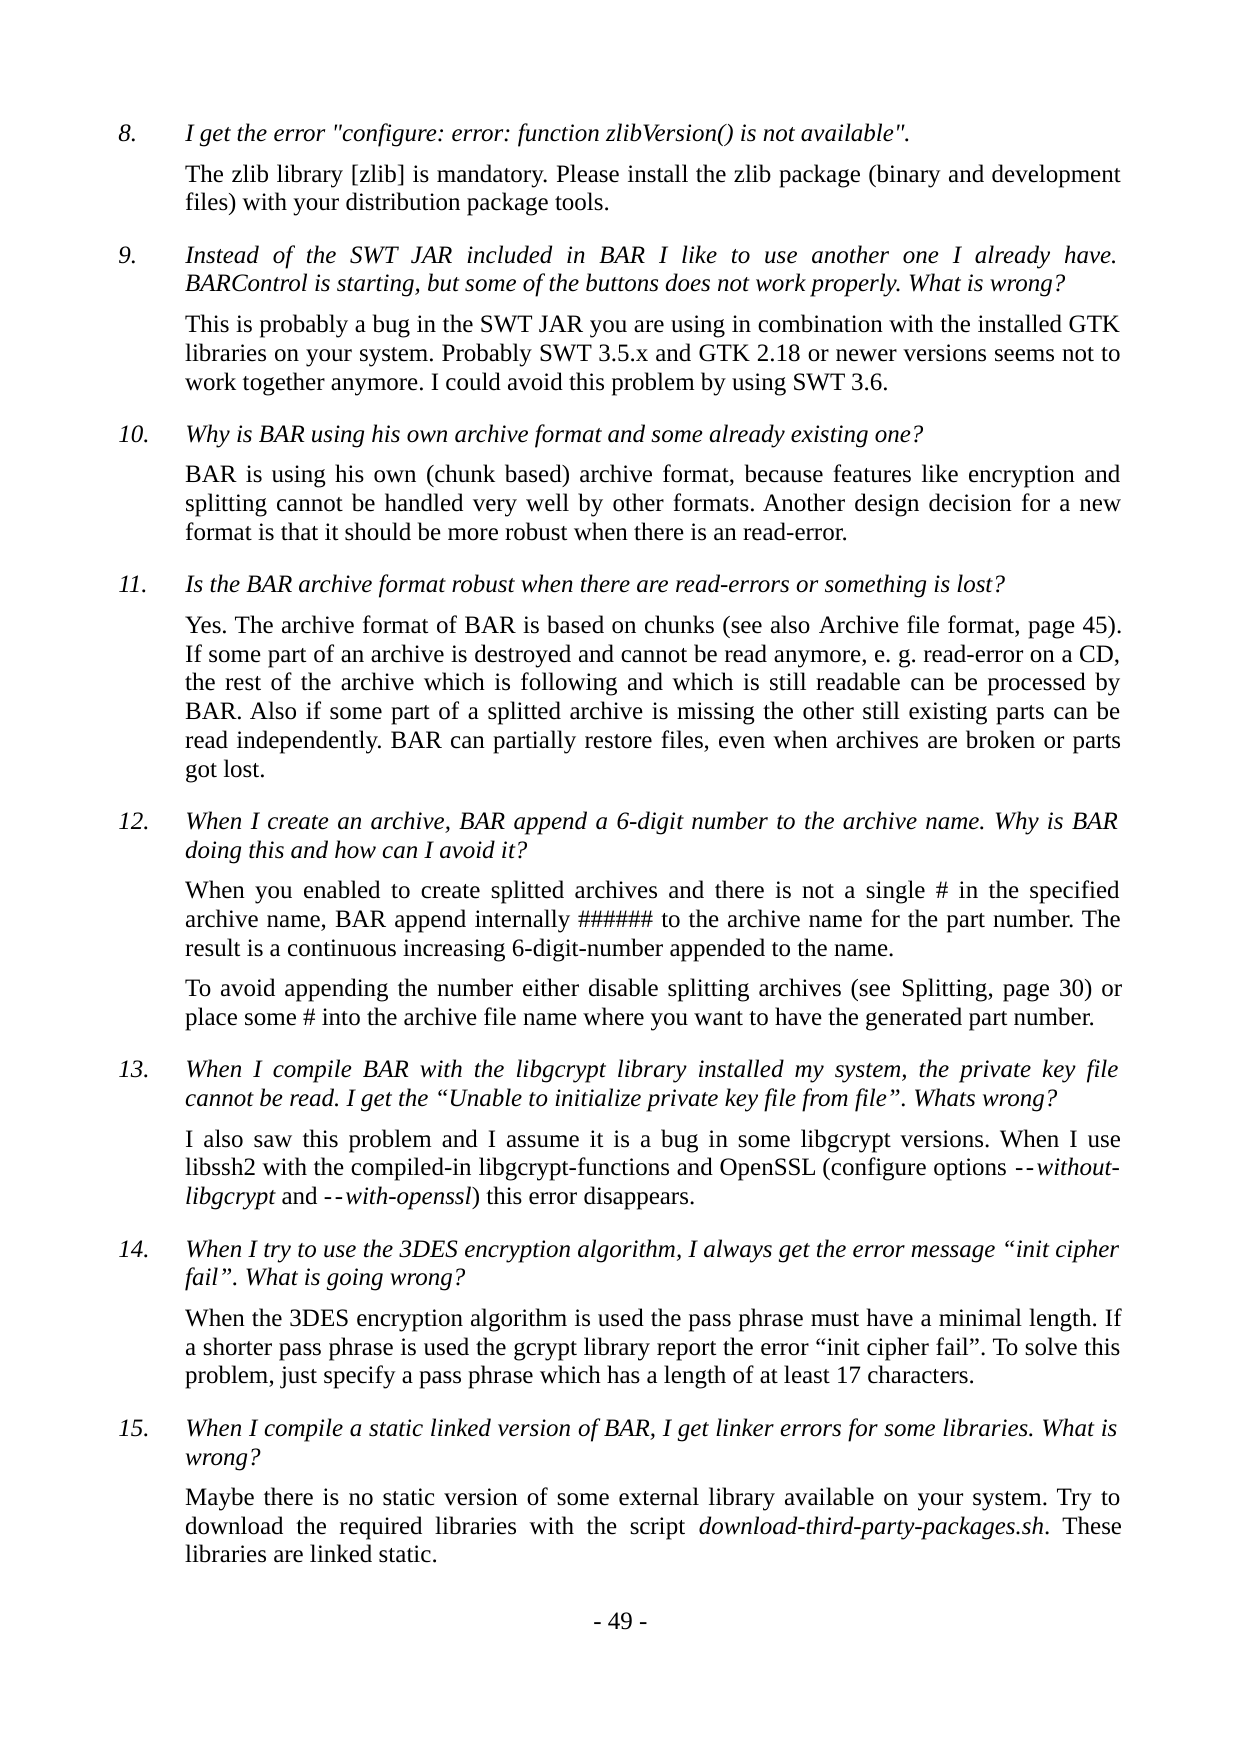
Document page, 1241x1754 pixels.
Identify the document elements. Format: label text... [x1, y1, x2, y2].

text To avoid appending the number either disable splitting archives (see Splitting, page 30) or place some # into the archive file name where you want to have the generated part number. [185, 973, 1122, 1031]
list Is the BAR archive format robust when there are read-errors or something is lost? [118, 569, 1122, 598]
list When I compile a static linked version of BAR, I get linker errors for some libraries. What is wrong? [118, 1413, 1122, 1470]
text The zlib library [zlib] is mandatory. Please install the zlib package (binary and development files) with your distribution package tools. [185, 159, 1122, 216]
list When I create an archive, BAR append a 6-digit number to the archive name. Why is BAR doing this and how can I avoid it? [118, 806, 1122, 863]
list When I try to use the 3DES encryption algorithm, I always get the error message “init cipher fail”. What is going wrong? [118, 1234, 1122, 1291]
text This is probably a bug in the SWT JAR you are using in combination with the installed GTK libraries on your system. Probably SWT 3.5.x and GTK 2.18 or newer versions seems not to work together anymore. I could avoid this problem by using SWT 3.6. [185, 309, 1122, 395]
text Yes. The archive format of BAR is based on chunks (see also Archive file format, page 46). If some part of an archive is destroyed and cannot be read anymore, e. g. read-error on a CD, the rest of the archive which is following and which is still readable can be processed by BAR. Also if some part of a splitted archive is missing the other still existing parts can be read independently. BAR can partially restore files, even when archives are broken or parts got lost. [185, 610, 1122, 782]
text BAR is using his own (chunk based) archive format, because features like encryption and splitting cannot be handled very well by other formats. Another design decision for a new format is that it should be more robust when there is an read-error. [185, 459, 1122, 546]
list When I compile BAR with the libgcrypt library installed my system, the private key file cannot be read. I get the “Unable to initialize private key file from file”. Whats wrong? [118, 1054, 1122, 1112]
text Maybe there is no static version of some external library available on your system. Try to download the required libraries with the script download-third-party-packages.sh. These libraries are linked static. [185, 1482, 1122, 1568]
list I get the error "configure: error: function zlibVersion() is not available". [118, 118, 1122, 147]
text When the 3DES encryption algorithm is used the pass phrase must have a minimal length. If a shorter pass phrase is used the gcrypt library report the error “init cipher fail”. To solve this problem, just specify a pass phrase which has a length of at least 17 characters. [185, 1303, 1122, 1389]
text When you enabled to create splitted archives and there is not a single # in the specified archive name, BAR append internally ###### to the archive name for the part number. The result is a continuous increasing 6-digit-number appended to the name. [185, 875, 1122, 962]
list Why is BAR using his own archive format and some already existing one? [118, 419, 1122, 448]
list Instead of the SWT JAR included in BAR I like to use another one I already have. BARControl is starting, but some of the buttons does not work properly. What is wrong? [118, 240, 1122, 297]
text I also saw this problem and I assume it is a bug in some libgcrypt versions. When I use libssh2 with the compiled-in libgcrypt-functions and OpenSSL (configure options ‑‑without-libgcrypt and ‑‑with-openssl) this error disappears. [185, 1124, 1122, 1210]
